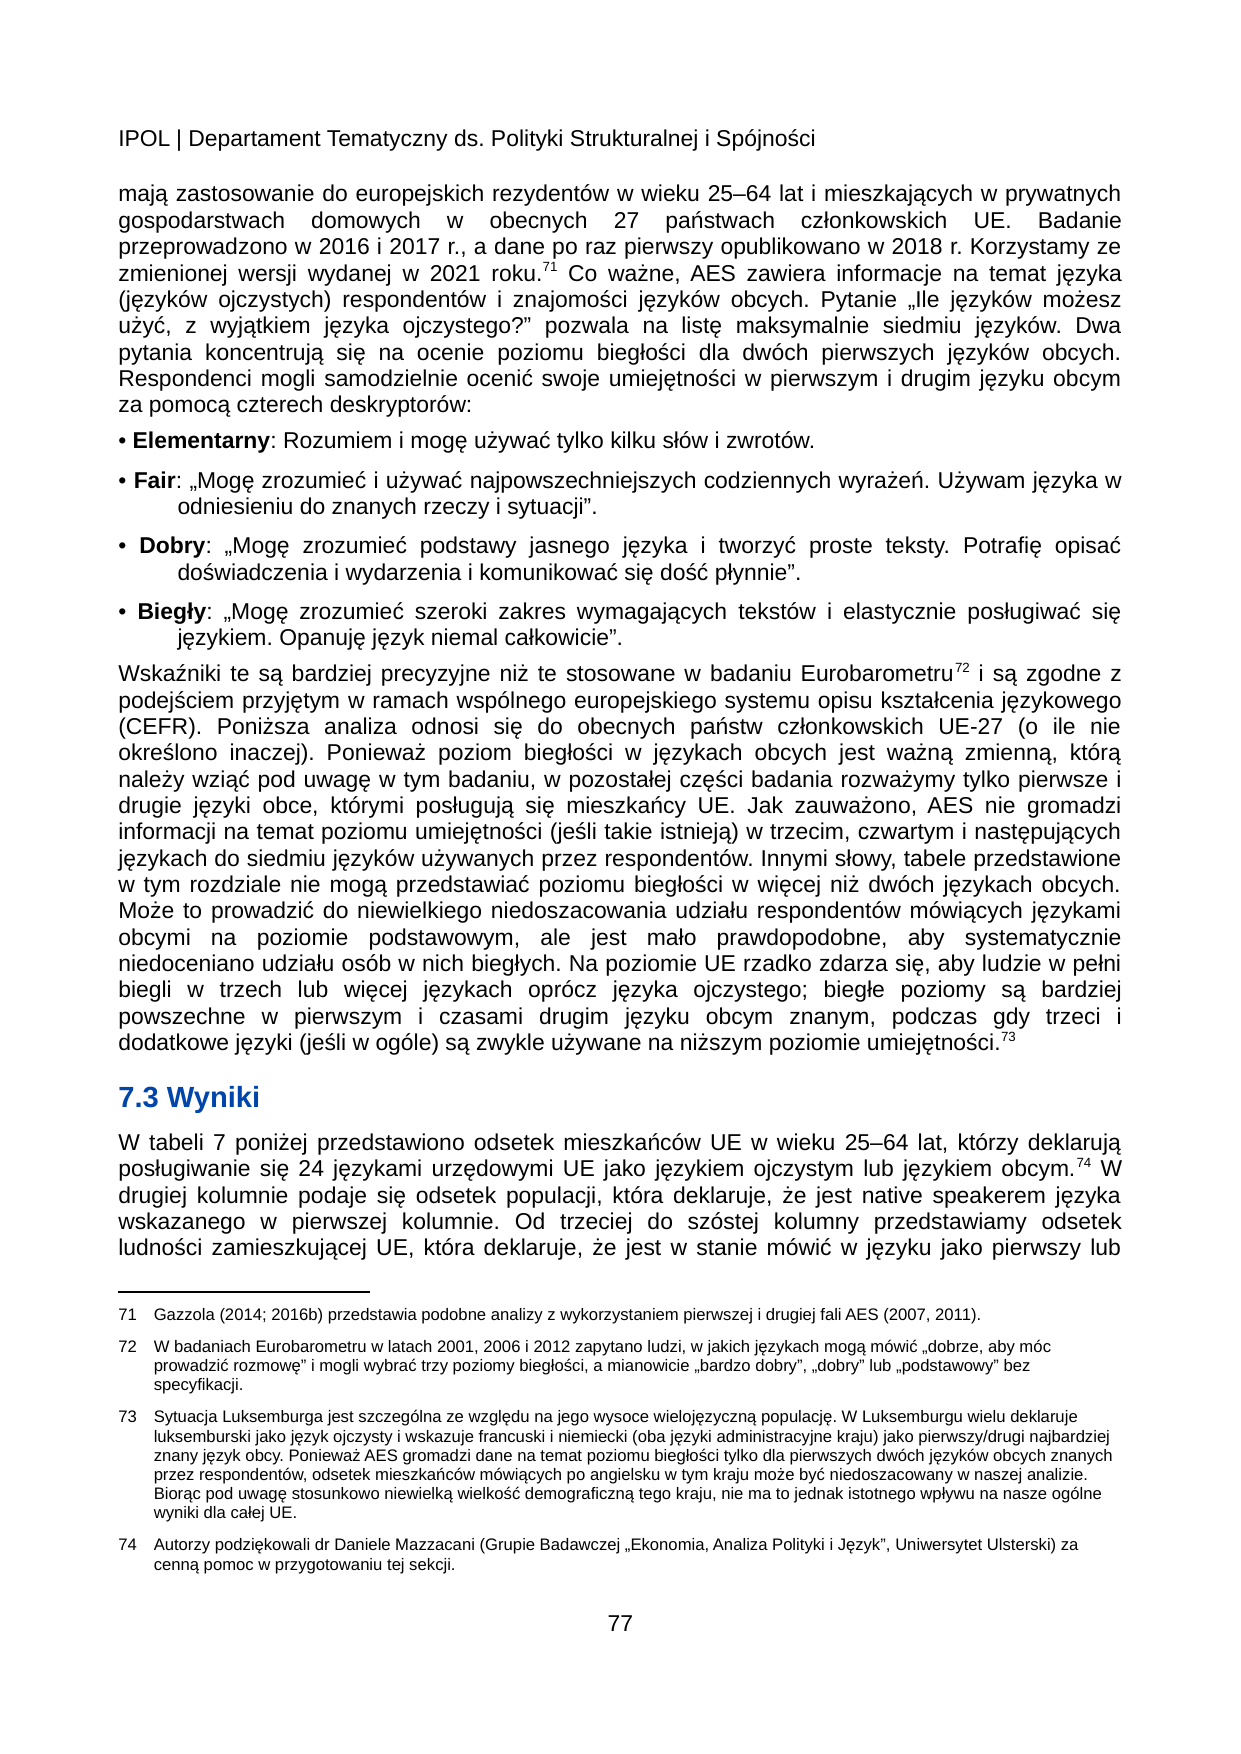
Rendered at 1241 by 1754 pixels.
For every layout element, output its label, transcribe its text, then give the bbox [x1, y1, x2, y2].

text Autorzy podziękowali dr Daniele Mazzacani (Grupie Badawczej „Ekonomia, Analiza Polityki i Język”, Uniwersytet Ulsterski) za cenną pomoc w przygotowaniu tej sekcji. [118, 1535, 1122, 1573]
text • Biegły: „Mogę zrozumieć szeroki zakres wymagających tekstów i elastycznie posługiwać się językiem. Opanuję język niemal całkowicie”. [118, 598, 1122, 651]
text Gazzola (2014; 2016b) przedstawia podobne analizy z wykorzystaniem pierwszej i drugiej fali AES (2007, 2011). [118, 1305, 1122, 1324]
text W tabeli 7 poniżej przedstawiono odsetek mieszkańców UE w wieku 25–64 lat, którzy deklarują posługiwanie się 24 językami urzędowymi UE jako językiem ojczystym lub językiem obcym. W drugiej kolumnie podaje się odsetek populacji, która deklaruje, że jest native speakerem języka wskazanego w pierwszej kolumnie. Od trzeciej do szóstej kolumny przedstawiamy odsetek ludności zamieszkującej UE, która deklaruje, że jest w stanie mówić w języku jako pierwszy lub [118, 1129, 1122, 1261]
subtitle 7.3 Wyniki [118, 1079, 1122, 1113]
text mają zastosowanie do europejskich rezydentów w wieku 25–64 lat i mieszkających w prywatnych gospodarstwach domowych w obecnych 27 państwach członkowskich UE. Badanie przeprowadzono w 2016 i 2017 r., a dane po raz pierwszy opublikowano w 2018 r. Korzystamy ze zmienionej wersji wydanej w 2021 roku. Co ważne, AES zawiera informacje na temat języka (języków ojczystych) respondentów i znajomości języków obcych. Pytanie „Ile języków możesz użyć, z wyjątkiem języka ojczystego?” pozwala na listę maksymalnie siedmiu języków. Dwa pytania koncentrują się na ocenie poziomu biegłości dla dwóch pierwszych języków obcych. Respondenci mogli samodzielnie ocenić swoje umiejętności w pierwszym i drugim języku obcym za pomocą czterech deskryptorów: [118, 180, 1122, 418]
text W badaniach Eurobarometru w latach 2001, 2006 i 2012 zapytano ludzi, w jakich językach mogą mówić „dobrze, aby móc prowadzić rozmowę” i mogli wybrać trzy poziomy biegłości, a mianowicie „bardzo dobry”, „dobry” lub „podstawowy” bez specyfikacji. [118, 1337, 1122, 1394]
text • Elementarny: Rozumiem i mogę używać tylko kilku słów i zwrotów. [118, 427, 1122, 454]
text Sytuacja Luksemburga jest szczególna ze względu na jego wysoce wielojęzyczną populację. W Luksemburgu wielu deklaruje luksemburski jako język ojczysty i wskazuje francuski i niemiecki (oba języki administracyjne kraju) jako pierwszy/drugi najbardziej znany język obcy. Ponieważ AES gromadzi dane na temat poziomu biegłości tylko dla pierwszych dwóch języków obcych znanych przez respondentów, odsetek mieszkańców mówiących po angielsku w tym kraju może być niedoszacowany w naszej analizie. Biorąc pod uwagę stosunkowo niewielką wielkość demograficzną tego kraju, nie ma to jednak istotnego wpływu na nasze ogólne wyniki dla całej UE. [118, 1407, 1122, 1522]
text Wskaźniki te są bardziej precyzyjne niż te stosowane w badaniu Eurobarometru i są zgodne z podejściem przyjętym w ramach wspólnego europejskiego systemu opisu kształcenia językowego (CEFR). Poniższa analiza odnosi się do obecnych państw członkowskich UE-27 (o ile nie określono inaczej). Ponieważ poziom biegłości w językach obcych jest ważną zmienną, którą należy wziąć pod uwagę w tym badaniu, w pozostałej części badania rozważymy tylko pierwsze i drugie języki obce, którymi posługują się mieszkańcy UE. Jak zauważono, AES nie gromadzi informacji na temat poziomu umiejętności (jeśli takie istnieją) w trzecim, czwartym i następujących językach do siedmiu języków używanych przez respondentów. Innymi słowy, tabele przedstawione w tym rozdziale nie mogą przedstawiać poziomu biegłości w więcej niż dwóch językach obcych. Może to prowadzić do niewielkiego niedoszacowania udziału respondentów mówiących językami obcymi na poziomie podstawowym, ale jest mało prawdopodobne, aby systematycznie niedoceniano udziału osób w nich biegłych. Na poziomie UE rzadko zdarza się, aby ludzie w pełni biegli w trzech lub więcej językach oprócz języka ojczystego; biegłe poziomy są bardziej powszechne w pierwszym i czasami drugim języku obcym znanym, podczas gdy trzeci i dodatkowe języki (jeśli w ogóle) są zwykle używane na niższym poziomie umiejętności. [118, 660, 1122, 1056]
text • Fair: „Mogę zrozumieć i używać najpowszechniejszych codziennych wyrażeń. Używam języka w odniesieniu do znanych rzeczy i sytuacji”. [118, 467, 1122, 519]
text • Dobry: „Mogę zrozumieć podstawy jasnego języka i tworzyć proste teksty. Potrafię opisać doświadczenia i wydarzenia i komunikować się dość płynnie”. [118, 532, 1122, 585]
